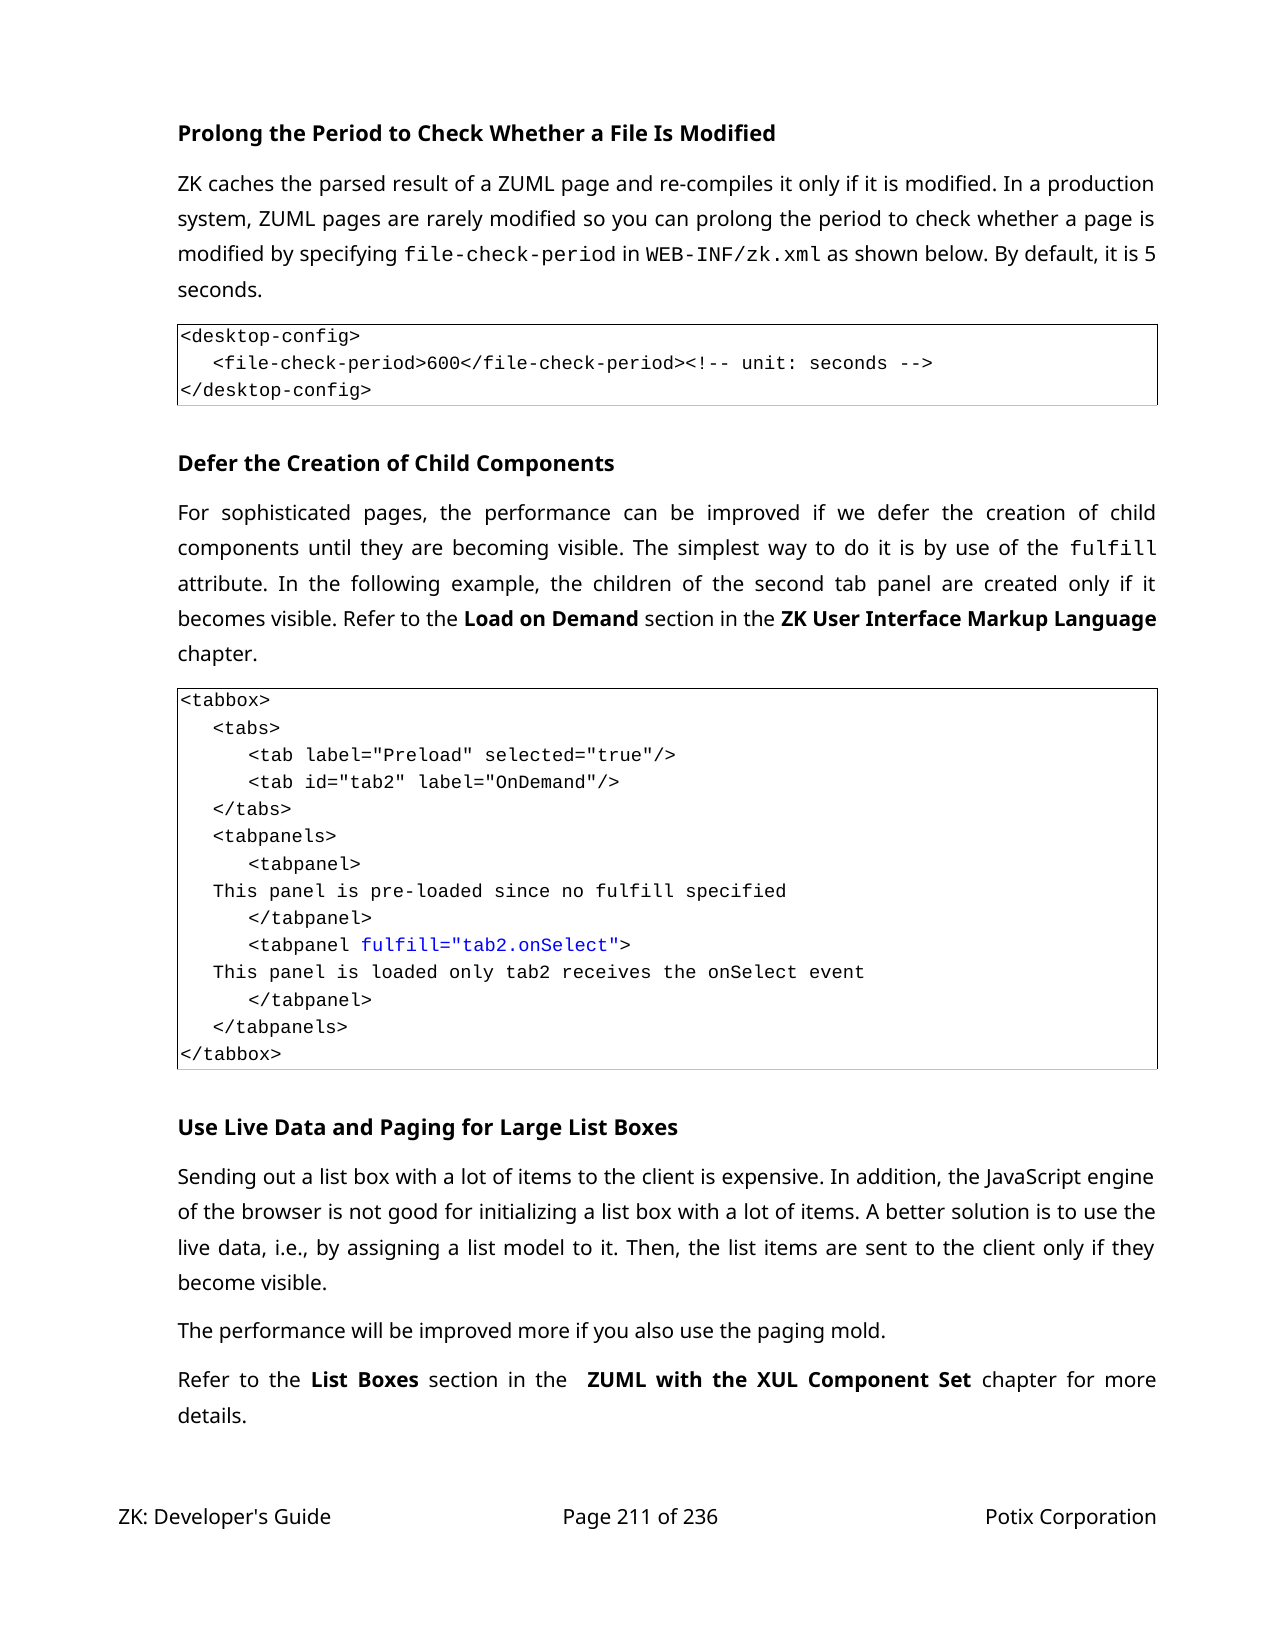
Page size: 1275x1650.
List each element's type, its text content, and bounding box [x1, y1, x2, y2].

text <tab id="tab2" label="OnDemand"/> [178, 770, 1157, 794]
text </tabbox> [178, 1042, 1157, 1069]
text ZK caches the parsed result of a ZUML page and re-compiles it only if it is modified. In a production system, ZUML pages are rarely modified so you can prolong the period to check whether a page is modified by specifying file-check-period in WEB-INF/zk.xml as shown below. By default, it is 5 seconds. [177, 169, 1157, 303]
text <tabs> [178, 716, 1157, 740]
text <file-check-period>600</file-check-period><!-- unit: seconds --> [178, 351, 1157, 375]
text </desktop-config> [178, 378, 1157, 405]
text Refer to the List Boxes section in the ZUML with the XUL Component Set chapter for more details. [177, 1366, 1157, 1429]
text <tab label="Preload" selected="true"/> [178, 743, 1157, 767]
text </tabpanel> [178, 906, 1157, 930]
text This panel is pre-loaded since no fulfill specified [178, 879, 1157, 903]
subtitle Defer the Creation of Child Components [177, 448, 1157, 478]
text This panel is loaded only tab2 receives the onSelect event [178, 960, 1157, 984]
subtitle Use Live Data and Paging for Large List Boxes [177, 1112, 1157, 1142]
text <tabbox> [178, 689, 1157, 713]
text </tabs> [178, 797, 1157, 821]
text For sophisticated pages, the performance can be improved if we defer the creation of child components until they are becoming visible. The simplest way to do it is by use of the fulfill attribute. In the following example, the children of the second tab panel are created only if it becomes visible. Refer to the Load on Demand section in the ZK User Interface Markup Language chapter. [177, 498, 1157, 668]
text </tabpanel> [178, 987, 1157, 1012]
text <desktop-config> [178, 325, 1157, 348]
text Sending out a list box with a lot of items to the client is expensive. In addition, the JavaScript engine of the browser is not good for initializing a list box with a lot of items. A better solution is to use the live data, i.e., by assigning a list model to it. Then, the list items are sent to the client only if they become visible. [177, 1162, 1157, 1296]
text </tabpanels> [178, 1014, 1157, 1039]
text <tabpanel> [178, 851, 1157, 876]
text The performance will be improved more if you also use the paging mold. [177, 1317, 1157, 1345]
subtitle Prolong the Period to Check Whether a File Is Modified [177, 118, 1157, 148]
text <tabpanel fulfill="tab2.onSelect"> [178, 933, 1157, 957]
text <tabpanels> [178, 824, 1157, 848]
